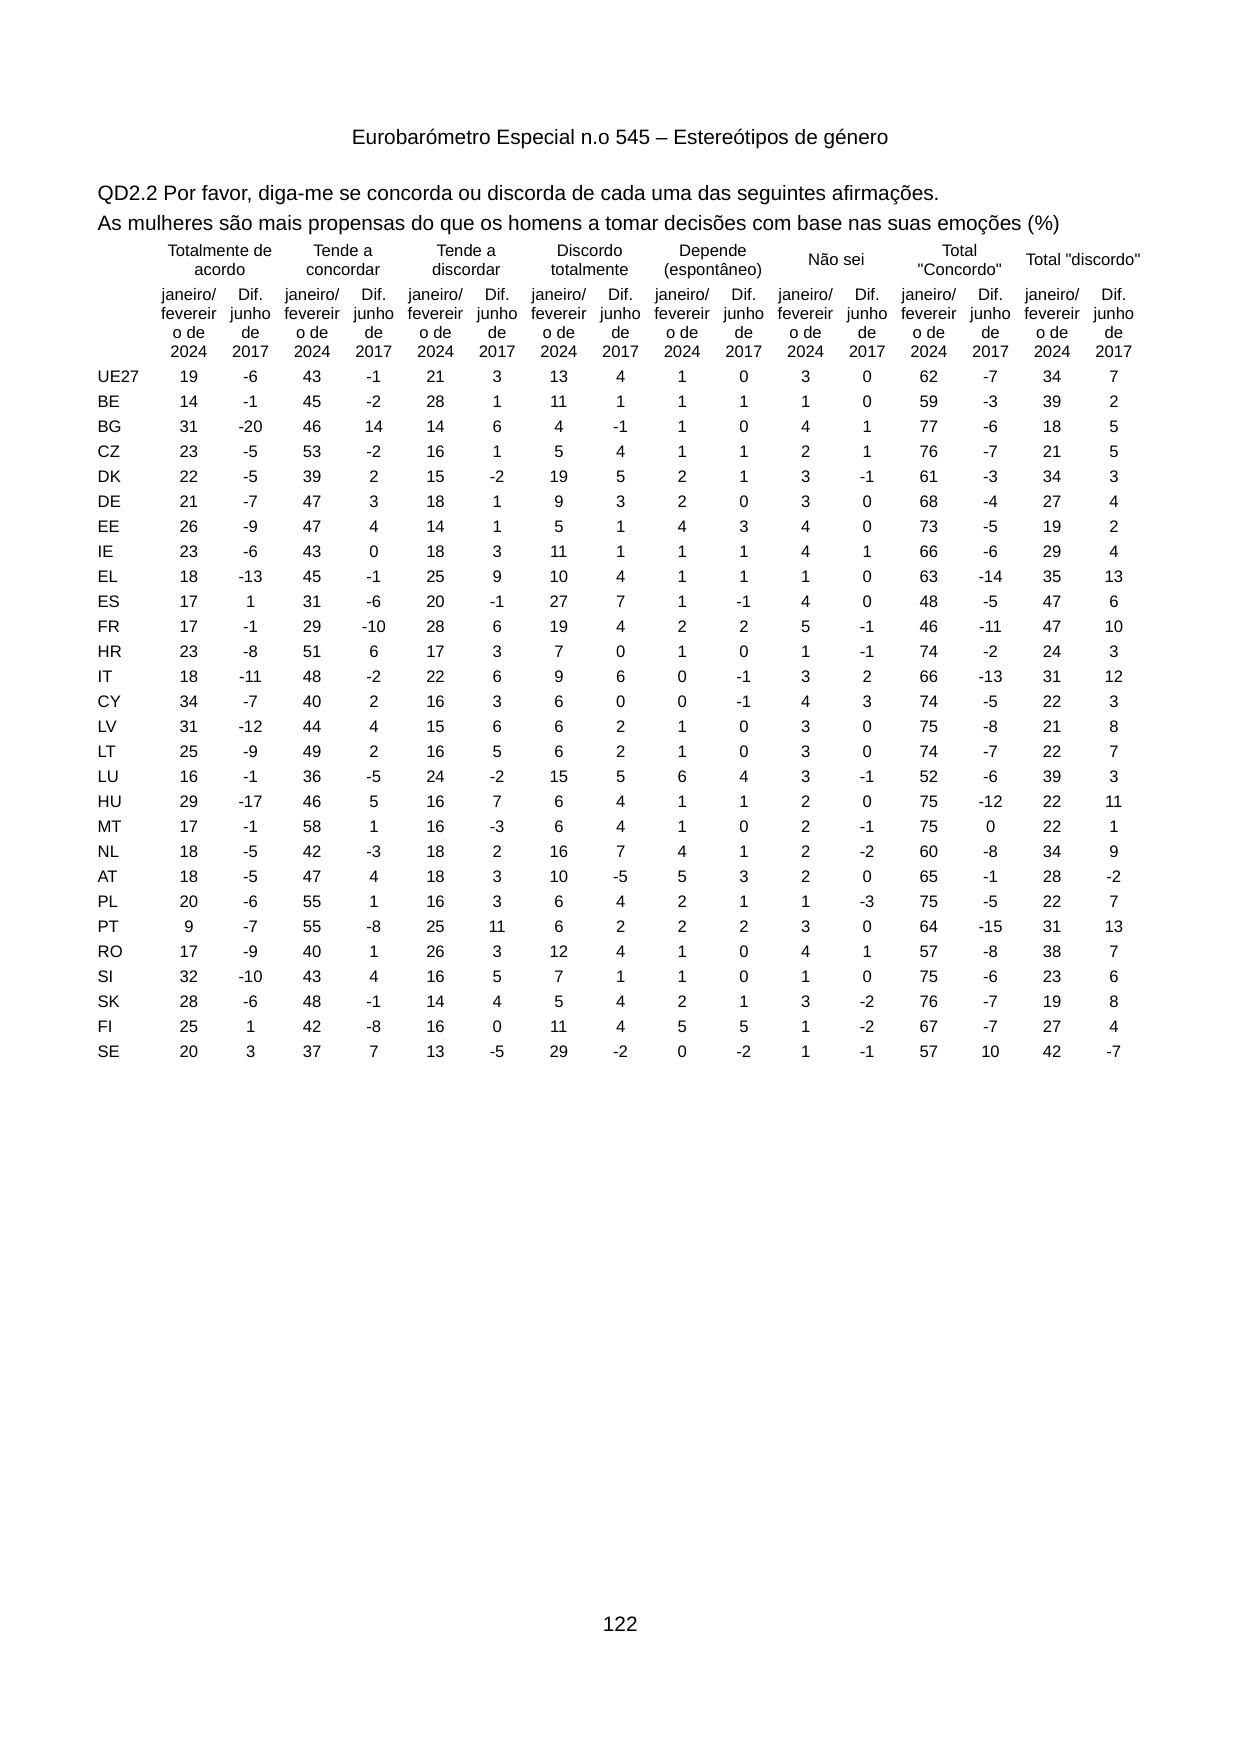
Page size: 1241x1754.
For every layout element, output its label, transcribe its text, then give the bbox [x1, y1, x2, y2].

table_cell 1 [651, 389, 713, 414]
table_cell 18 [158, 839, 219, 864]
table_cell 4 [590, 939, 651, 964]
table_cell -2 [1083, 864, 1144, 889]
table_cell 3 [220, 1039, 281, 1064]
table_cell 20 [405, 589, 466, 614]
table_cell 76 [898, 989, 959, 1014]
table_cell -7 [220, 489, 281, 514]
table_cell 2 [775, 439, 836, 464]
table_header QD2.2 Por favor, diga-me se concorda ou discorda de cada uma das seguintes afirmações. [95, 178, 1144, 208]
table_cell Dif. junho de 2017 [590, 282, 651, 364]
table_cell 3 [775, 739, 836, 764]
table_cell -5 [220, 439, 281, 464]
table_cell 16 [405, 789, 466, 814]
table_cell 40 [281, 689, 343, 714]
table_cell -10 [220, 964, 281, 989]
table_cell 18 [405, 839, 466, 864]
table_cell 1 [651, 439, 713, 464]
table_cell -8 [343, 1014, 404, 1039]
table_cell 16 [405, 964, 466, 989]
table_cell 75 [898, 889, 959, 914]
table_cell 4 [590, 564, 651, 589]
table_cell Dif. junho de 2017 [1083, 282, 1144, 364]
table_cell 21 [158, 489, 219, 514]
table_cell 44 [281, 714, 343, 739]
table_cell 17 [405, 639, 466, 664]
table_cell -2 [836, 1014, 898, 1039]
table_cell 13 [528, 364, 589, 389]
table_cell 2 [343, 689, 404, 714]
table_cell 1 [590, 514, 651, 539]
table_cell -2 [836, 839, 898, 864]
table_cell 2 [343, 464, 404, 489]
table_cell 40 [281, 939, 343, 964]
table_cell 4 [713, 764, 774, 789]
table_cell 0 [651, 689, 713, 714]
table_cell 1 [836, 939, 898, 964]
table_cell 18 [158, 664, 219, 689]
table_cell Dif. junho de 2017 [343, 282, 404, 364]
table_cell 2 [590, 714, 651, 739]
table_cell 74 [898, 739, 959, 764]
table_cell 14 [405, 514, 466, 539]
table_cell 3 [713, 514, 774, 539]
table_cell 4 [775, 514, 836, 539]
table_cell 4 [590, 889, 651, 914]
table_cell 9 [1083, 839, 1144, 864]
table_cell 76 [898, 439, 959, 464]
table_cell Dif. junho de 2017 [220, 282, 281, 364]
table_cell 9 [466, 564, 528, 589]
table_cell 14 [343, 414, 404, 439]
table_cell 16 [158, 764, 219, 789]
table_cell 28 [405, 389, 466, 414]
table_cell IE [95, 539, 158, 564]
table_cell 10 [528, 864, 589, 889]
table_cell 2 [651, 914, 713, 939]
table_cell janeiro/fevereiro de 2024 [405, 282, 466, 364]
table_cell 23 [158, 439, 219, 464]
table_cell 1 [713, 789, 774, 814]
table_cell 11 [528, 1014, 589, 1039]
table_cell -2 [466, 464, 528, 489]
table_cell -20 [220, 414, 281, 439]
table_cell 1 [590, 964, 651, 989]
table_cell BG [95, 414, 158, 439]
table_cell -8 [960, 939, 1021, 964]
table_cell 21 [1021, 439, 1083, 464]
table_cell 7 [466, 789, 528, 814]
table_cell 2 [651, 889, 713, 914]
table_cell 47 [1021, 614, 1083, 639]
table_cell 1 [713, 389, 774, 414]
table_cell 75 [898, 964, 959, 989]
table_cell 7 [1083, 364, 1144, 389]
table_cell -2 [343, 439, 404, 464]
table_cell 5 [1083, 439, 1144, 464]
table_cell 57 [898, 939, 959, 964]
table_cell 4 [775, 589, 836, 614]
table_cell 3 [466, 364, 528, 389]
table_cell PL [95, 889, 158, 914]
table_cell 0 [836, 714, 898, 739]
table_cell 0 [836, 914, 898, 939]
table_cell -6 [220, 889, 281, 914]
table_cell 6 [528, 739, 589, 764]
table_cell 5 [651, 1014, 713, 1039]
table_cell janeiro/fevereiro de 2024 [528, 282, 589, 364]
table_cell HU [95, 789, 158, 814]
table_cell 0 [836, 739, 898, 764]
table_cell -6 [220, 364, 281, 389]
table_cell 3 [775, 664, 836, 689]
table_cell 55 [281, 914, 343, 939]
table_cell Discordo totalmente [528, 238, 651, 282]
table_cell 1 [713, 439, 774, 464]
table_cell 5 [343, 789, 404, 814]
table_cell 5 [528, 439, 589, 464]
table_cell 34 [1021, 364, 1083, 389]
table_cell 1 [651, 964, 713, 989]
table_cell 47 [281, 489, 343, 514]
table_cell 24 [405, 764, 466, 789]
table_cell -1 [836, 1039, 898, 1064]
table_cell 34 [1021, 839, 1083, 864]
table_cell MT [95, 814, 158, 839]
table_cell 60 [898, 839, 959, 864]
table_cell 4 [590, 439, 651, 464]
table_cell 4 [775, 414, 836, 439]
table_cell 1 [775, 1014, 836, 1039]
table_cell 55 [281, 889, 343, 914]
table_cell 4 [590, 1014, 651, 1039]
table_cell 6 [590, 664, 651, 689]
table_cell -12 [960, 789, 1021, 814]
table_cell 59 [898, 389, 959, 414]
table_cell 66 [898, 539, 959, 564]
table_cell 1 [1083, 814, 1144, 839]
table_cell 17 [158, 614, 219, 639]
table_cell 5 [466, 739, 528, 764]
table_cell 48 [898, 589, 959, 614]
table_cell 0 [836, 489, 898, 514]
table_cell 0 [651, 664, 713, 689]
table_cell 2 [713, 614, 774, 639]
table_cell 5 [651, 864, 713, 889]
table_cell 11 [1083, 789, 1144, 814]
table_cell -12 [220, 714, 281, 739]
table_cell 31 [1021, 664, 1083, 689]
table_cell 1 [651, 564, 713, 589]
table_cell 11 [466, 914, 528, 939]
table_cell 7 [528, 964, 589, 989]
table_cell 2 [651, 614, 713, 639]
table_cell 9 [528, 664, 589, 689]
table_cell 25 [158, 739, 219, 764]
table_cell 4 [651, 514, 713, 539]
table_cell 73 [898, 514, 959, 539]
table_cell -1 [220, 814, 281, 839]
table_cell 4 [1083, 1014, 1144, 1039]
table_cell 0 [836, 364, 898, 389]
table_cell -14 [960, 564, 1021, 589]
table_cell 9 [528, 489, 589, 514]
table_cell 0 [713, 364, 774, 389]
table_cell 3 [466, 864, 528, 889]
table_cell 13 [1083, 564, 1144, 589]
table_cell -6 [960, 964, 1021, 989]
table_cell As mulheres são mais propensas do que os homens a tomar decisões com base nas suas emoções (%) [95, 208, 1144, 238]
table_cell 31 [158, 714, 219, 739]
table_cell RO [95, 939, 158, 964]
table_cell janeiro/fevereiro de 2024 [1021, 282, 1083, 364]
table_cell -7 [220, 914, 281, 939]
table_cell 48 [281, 664, 343, 689]
table_cell -13 [220, 564, 281, 589]
table_cell 4 [343, 964, 404, 989]
table_cell 51 [281, 639, 343, 664]
table_cell 18 [158, 564, 219, 589]
table_cell janeiro/fevereiro de 2024 [651, 282, 713, 364]
table_cell 20 [158, 889, 219, 914]
table_cell 3 [466, 889, 528, 914]
table_cell 21 [405, 364, 466, 389]
table_cell 4 [590, 814, 651, 839]
table_cell 1 [713, 989, 774, 1014]
table_cell 4 [466, 989, 528, 1014]
table_cell 17 [158, 939, 219, 964]
table_cell LV [95, 714, 158, 739]
table_cell -1 [343, 364, 404, 389]
table_cell 3 [590, 489, 651, 514]
table_cell 0 [836, 964, 898, 989]
table_cell 27 [1021, 489, 1083, 514]
table_cell 19 [1021, 989, 1083, 1014]
table_cell 3 [836, 689, 898, 714]
table_cell 2 [1083, 514, 1144, 539]
table_cell -3 [960, 464, 1021, 489]
table_cell 10 [1083, 614, 1144, 639]
table_cell 1 [466, 489, 528, 514]
table_cell 1 [836, 414, 898, 439]
table_cell 2 [343, 739, 404, 764]
table_cell Dif. junho de 2017 [466, 282, 528, 364]
table_cell 17 [158, 589, 219, 614]
table_cell 8 [1083, 989, 1144, 1014]
table_cell -1 [836, 764, 898, 789]
table_cell Dif. junho de 2017 [836, 282, 898, 364]
table_cell 3 [775, 464, 836, 489]
table_cell 18 [405, 539, 466, 564]
table_cell EL [95, 564, 158, 589]
table_cell 39 [1021, 764, 1083, 789]
table_cell -3 [466, 814, 528, 839]
table_cell 27 [528, 589, 589, 614]
table_cell 6 [1083, 964, 1144, 989]
table_cell 3 [466, 539, 528, 564]
table_cell LT [95, 739, 158, 764]
table_cell 43 [281, 539, 343, 564]
table_cell -7 [960, 989, 1021, 1014]
table_cell -2 [343, 664, 404, 689]
table_cell 4 [775, 689, 836, 714]
table_cell DE [95, 489, 158, 514]
table_cell -5 [466, 1039, 528, 1064]
table_cell janeiro/fevereiro de 2024 [898, 282, 959, 364]
table_cell -2 [836, 989, 898, 1014]
table_cell 7 [1083, 889, 1144, 914]
table_cell 29 [528, 1039, 589, 1064]
table_cell -7 [220, 689, 281, 714]
table_cell 6 [466, 414, 528, 439]
table_cell 53 [281, 439, 343, 464]
table_cell SE [95, 1039, 158, 1064]
table_cell 1 [836, 539, 898, 564]
table_cell CZ [95, 439, 158, 464]
table_cell NL [95, 839, 158, 864]
table_cell 22 [1021, 739, 1083, 764]
table_cell -1 [713, 664, 774, 689]
table_cell 1 [651, 814, 713, 839]
table_cell 29 [1021, 539, 1083, 564]
table_cell 15 [405, 714, 466, 739]
table_cell 47 [1021, 589, 1083, 614]
table_cell 34 [1021, 464, 1083, 489]
table_cell -17 [220, 789, 281, 814]
table_cell -3 [343, 839, 404, 864]
table_cell AT [95, 864, 158, 889]
table_cell 75 [898, 714, 959, 739]
table_cell 16 [405, 889, 466, 914]
table_cell 1 [220, 1014, 281, 1039]
table_cell 5 [590, 464, 651, 489]
table_cell 0 [713, 489, 774, 514]
table_cell 2 [590, 914, 651, 939]
table_cell -5 [960, 589, 1021, 614]
table_cell 3 [775, 714, 836, 739]
table_cell 34 [158, 689, 219, 714]
table_cell 12 [1083, 664, 1144, 689]
table_cell 1 [775, 639, 836, 664]
table_cell 46 [281, 789, 343, 814]
table_cell -9 [220, 739, 281, 764]
table_cell 7 [1083, 739, 1144, 764]
table_cell 8 [1083, 714, 1144, 739]
table_cell [95, 282, 158, 364]
table_cell 1 [775, 964, 836, 989]
table_cell 5 [775, 614, 836, 639]
table_cell 4 [343, 864, 404, 889]
table_cell 2 [775, 839, 836, 864]
table_cell 38 [1021, 939, 1083, 964]
table_cell 74 [898, 639, 959, 664]
table_cell 21 [1021, 714, 1083, 739]
table_cell janeiro/fevereiro de 2024 [158, 282, 219, 364]
table_cell 2 [651, 489, 713, 514]
table_cell 1 [220, 589, 281, 614]
table_cell 0 [836, 514, 898, 539]
table_cell 5 [1083, 414, 1144, 439]
table_cell 74 [898, 689, 959, 714]
table_cell 4 [1083, 489, 1144, 514]
table_cell 29 [281, 614, 343, 639]
table_cell 31 [281, 589, 343, 614]
table_cell Depende (espontâneo) [651, 238, 774, 282]
table_cell 3 [466, 639, 528, 664]
table_cell 16 [405, 739, 466, 764]
table_cell 1 [836, 439, 898, 464]
table_cell -1 [220, 389, 281, 414]
table_cell 22 [405, 664, 466, 689]
table_cell -5 [960, 889, 1021, 914]
table_cell 11 [528, 539, 589, 564]
table_cell 18 [405, 489, 466, 514]
table_cell 3 [713, 864, 774, 889]
table_cell -7 [960, 1014, 1021, 1039]
table_cell -6 [960, 764, 1021, 789]
table_cell 16 [405, 814, 466, 839]
table_cell 32 [158, 964, 219, 989]
table_cell 1 [651, 364, 713, 389]
table_cell 2 [836, 664, 898, 689]
table_cell 1 [466, 439, 528, 464]
table_cell 24 [1021, 639, 1083, 664]
table_cell 1 [466, 389, 528, 414]
table_cell -6 [960, 539, 1021, 564]
table_cell 3 [466, 939, 528, 964]
table_cell HR [95, 639, 158, 664]
table_cell 1 [713, 464, 774, 489]
table_cell 25 [158, 1014, 219, 1039]
table_cell 14 [405, 989, 466, 1014]
table_cell 2 [1083, 389, 1144, 414]
table_cell 0 [713, 964, 774, 989]
table_cell 0 [836, 389, 898, 414]
table_cell 31 [1021, 914, 1083, 939]
table_cell -5 [960, 689, 1021, 714]
table_cell 45 [281, 389, 343, 414]
table_cell -5 [220, 464, 281, 489]
table_cell 42 [281, 839, 343, 864]
table_cell -13 [960, 664, 1021, 689]
table_cell 14 [405, 414, 466, 439]
table_cell 1 [343, 814, 404, 839]
table_cell 46 [281, 414, 343, 439]
table_cell 1 [775, 1039, 836, 1064]
table_cell 7 [1083, 939, 1144, 964]
table_cell 1 [775, 564, 836, 589]
table_cell 43 [281, 364, 343, 389]
table_cell 68 [898, 489, 959, 514]
table_cell IT [95, 664, 158, 689]
table_cell 6 [343, 639, 404, 664]
table_cell 39 [1021, 389, 1083, 414]
table_cell -1 [220, 764, 281, 789]
table_cell 23 [1021, 964, 1083, 989]
table_cell 26 [158, 514, 219, 539]
table_cell -5 [960, 514, 1021, 539]
table_cell 3 [775, 989, 836, 1014]
table_cell 6 [466, 714, 528, 739]
table_cell 45 [281, 564, 343, 589]
table_cell -8 [220, 639, 281, 664]
table_cell 1 [775, 389, 836, 414]
table_cell janeiro/fevereiro de 2024 [281, 282, 343, 364]
table_cell 0 [713, 639, 774, 664]
table_cell 47 [281, 864, 343, 889]
table_cell 75 [898, 789, 959, 814]
table_cell 57 [898, 1039, 959, 1064]
table_cell 25 [405, 914, 466, 939]
table_cell 0 [590, 639, 651, 664]
table_cell 12 [528, 939, 589, 964]
table_cell 42 [281, 1014, 343, 1039]
table_cell [95, 238, 158, 282]
table_cell 3 [1083, 764, 1144, 789]
table_cell janeiro/fevereiro de 2024 [775, 282, 836, 364]
table_cell Não sei [775, 238, 898, 282]
table_cell 3 [775, 764, 836, 789]
table_cell ES [95, 589, 158, 614]
table_cell 18 [1021, 414, 1083, 439]
table_cell FI [95, 1014, 158, 1039]
table_cell 16 [405, 689, 466, 714]
table_cell 13 [405, 1039, 466, 1064]
table_cell 5 [466, 964, 528, 989]
table_cell -6 [960, 414, 1021, 439]
table_cell 0 [590, 689, 651, 714]
table_cell 6 [466, 664, 528, 689]
table_cell 28 [405, 614, 466, 639]
table_cell 0 [713, 939, 774, 964]
table_cell 6 [528, 714, 589, 739]
table_cell -15 [960, 914, 1021, 939]
table_cell 25 [405, 564, 466, 589]
table_cell 3 [343, 489, 404, 514]
table_cell 3 [466, 689, 528, 714]
table_cell 0 [713, 814, 774, 839]
table_cell 2 [775, 814, 836, 839]
table_cell 46 [898, 614, 959, 639]
table_cell 0 [713, 414, 774, 439]
table_cell 18 [158, 864, 219, 889]
table_cell 22 [1021, 789, 1083, 814]
table_cell -2 [590, 1039, 651, 1064]
table_cell 6 [528, 689, 589, 714]
table_cell 11 [528, 389, 589, 414]
table_cell -6 [220, 539, 281, 564]
table_cell -2 [960, 639, 1021, 664]
table_cell -1 [836, 639, 898, 664]
table_cell EE [95, 514, 158, 539]
table_cell -3 [836, 889, 898, 914]
table_cell -1 [836, 814, 898, 839]
table_cell -4 [960, 489, 1021, 514]
table_cell 2 [713, 914, 774, 939]
table_cell 52 [898, 764, 959, 789]
table_cell 67 [898, 1014, 959, 1039]
table_cell 7 [590, 839, 651, 864]
table_cell 22 [1021, 689, 1083, 714]
table_cell -6 [220, 989, 281, 1014]
table_cell -7 [1083, 1039, 1144, 1064]
table_cell 6 [528, 789, 589, 814]
table_cell 1 [651, 639, 713, 664]
table_cell -11 [960, 614, 1021, 639]
table_cell -9 [220, 939, 281, 964]
table_cell 17 [158, 814, 219, 839]
table_cell 3 [775, 489, 836, 514]
table_cell 2 [775, 864, 836, 889]
table_cell Dif. junho de 2017 [713, 282, 774, 364]
table_cell 1 [713, 839, 774, 864]
table_cell -9 [220, 514, 281, 539]
table_cell 4 [590, 364, 651, 389]
table_cell 4 [528, 414, 589, 439]
table_cell 3 [1083, 639, 1144, 664]
table_cell Total "discordo" [1021, 238, 1144, 282]
table_cell 7 [528, 639, 589, 664]
table_cell 1 [343, 889, 404, 914]
table_cell -1 [713, 589, 774, 614]
table_cell 10 [528, 564, 589, 589]
table_cell 63 [898, 564, 959, 589]
table_cell 0 [713, 714, 774, 739]
table_cell 75 [898, 814, 959, 839]
table_cell 18 [405, 864, 466, 889]
table_cell 47 [281, 514, 343, 539]
table_cell 0 [343, 539, 404, 564]
table_cell 0 [836, 789, 898, 814]
table_cell 1 [466, 514, 528, 539]
table_cell -7 [960, 364, 1021, 389]
table_cell 1 [775, 889, 836, 914]
table_cell 1 [590, 389, 651, 414]
table_cell 4 [775, 539, 836, 564]
table_cell 5 [528, 514, 589, 539]
table_cell -2 [343, 389, 404, 414]
table_cell CY [95, 689, 158, 714]
table_cell 4 [775, 939, 836, 964]
table_cell 16 [528, 839, 589, 864]
table_cell 2 [590, 739, 651, 764]
table_cell 64 [898, 914, 959, 939]
table_cell 7 [343, 1039, 404, 1064]
table_cell -7 [960, 439, 1021, 464]
table_cell -1 [343, 989, 404, 1014]
table_cell Tende a concordar [281, 238, 404, 282]
table_cell 14 [158, 389, 219, 414]
table_cell 5 [528, 989, 589, 1014]
table_cell 28 [158, 989, 219, 1014]
table_cell -5 [590, 864, 651, 889]
table_cell 6 [528, 889, 589, 914]
table_cell 48 [281, 989, 343, 1014]
table_cell -5 [220, 864, 281, 889]
table_cell -2 [713, 1039, 774, 1064]
table_cell 39 [281, 464, 343, 489]
table_cell Total "Concordo" [898, 238, 1021, 282]
table_cell -1 [343, 564, 404, 589]
table_cell 1 [651, 939, 713, 964]
table_cell -3 [960, 389, 1021, 414]
table_cell -7 [960, 739, 1021, 764]
table_cell 23 [158, 639, 219, 664]
table_cell 28 [1021, 864, 1083, 889]
table_cell -6 [343, 589, 404, 614]
table_cell 1 [651, 589, 713, 614]
table_cell 0 [466, 1014, 528, 1039]
table_cell Tende a discordar [405, 238, 528, 282]
table_cell 9 [158, 914, 219, 939]
table_cell -5 [220, 839, 281, 864]
table_cell 1 [651, 539, 713, 564]
table_cell 66 [898, 664, 959, 689]
table_cell 1 [651, 414, 713, 439]
table_cell 4 [590, 614, 651, 639]
table_cell 0 [651, 1039, 713, 1064]
table_cell 1 [651, 714, 713, 739]
table_cell 58 [281, 814, 343, 839]
table_cell 22 [1021, 814, 1083, 839]
table_cell 13 [1083, 914, 1144, 939]
table_cell 3 [1083, 464, 1144, 489]
table_cell 1 [713, 564, 774, 589]
table_cell -11 [220, 664, 281, 689]
table_cell 23 [158, 539, 219, 564]
table_cell 4 [343, 514, 404, 539]
table_cell FR [95, 614, 158, 639]
table_cell 62 [898, 364, 959, 389]
table_cell LU [95, 764, 158, 789]
table_cell 2 [651, 464, 713, 489]
table_cell 19 [528, 464, 589, 489]
table_cell -1 [590, 414, 651, 439]
table_cell 4 [343, 714, 404, 739]
table_cell 65 [898, 864, 959, 889]
table_cell Totalmente de acordo [158, 238, 281, 282]
table_cell 0 [836, 864, 898, 889]
table_cell -1 [713, 689, 774, 714]
table_cell 1 [343, 939, 404, 964]
table_cell -1 [960, 864, 1021, 889]
table_cell 61 [898, 464, 959, 489]
table_cell 1 [713, 889, 774, 914]
table_cell 4 [1083, 539, 1144, 564]
table_cell 27 [1021, 1014, 1083, 1039]
table_cell 4 [590, 989, 651, 1014]
table_cell 1 [713, 539, 774, 564]
table_cell 4 [590, 789, 651, 814]
table_cell 3 [775, 364, 836, 389]
table_cell 15 [405, 464, 466, 489]
table_cell 0 [836, 564, 898, 589]
table_cell -8 [960, 714, 1021, 739]
table_cell 26 [405, 939, 466, 964]
table_cell -1 [836, 614, 898, 639]
table_cell 15 [528, 764, 589, 789]
table_cell 0 [836, 589, 898, 614]
table_cell 6 [528, 814, 589, 839]
table_cell 16 [405, 1014, 466, 1039]
table_cell Dif. junho de 2017 [960, 282, 1021, 364]
table_cell -5 [343, 764, 404, 789]
table_cell 6 [466, 614, 528, 639]
table_cell -8 [960, 839, 1021, 864]
table_cell 2 [651, 989, 713, 1014]
table_cell 20 [158, 1039, 219, 1064]
table_cell 0 [960, 814, 1021, 839]
table_cell 37 [281, 1039, 343, 1064]
table_cell 1 [651, 739, 713, 764]
table_cell 19 [528, 614, 589, 639]
table_cell 35 [1021, 564, 1083, 589]
table_cell 22 [158, 464, 219, 489]
table_cell 36 [281, 764, 343, 789]
table_cell 6 [651, 764, 713, 789]
table_cell 49 [281, 739, 343, 764]
table_cell 43 [281, 964, 343, 989]
table_cell 0 [713, 739, 774, 764]
table_cell 77 [898, 414, 959, 439]
table_cell 7 [590, 589, 651, 614]
table_cell 16 [405, 439, 466, 464]
table_cell -1 [220, 614, 281, 639]
table_cell PT [95, 914, 158, 939]
table_cell -1 [466, 589, 528, 614]
table_cell 5 [590, 764, 651, 789]
table_cell 19 [1021, 514, 1083, 539]
table_cell DK [95, 464, 158, 489]
table_cell UE27 [95, 364, 158, 389]
table_cell 10 [960, 1039, 1021, 1064]
table_cell 42 [1021, 1039, 1083, 1064]
table_cell SI [95, 964, 158, 989]
table_cell BE [95, 389, 158, 414]
table_cell -2 [466, 764, 528, 789]
table_cell 4 [651, 839, 713, 864]
table_cell 6 [528, 914, 589, 939]
table_cell 29 [158, 789, 219, 814]
table_cell SK [95, 989, 158, 1014]
table_cell 31 [158, 414, 219, 439]
table_cell 22 [1021, 889, 1083, 914]
table_cell -8 [343, 914, 404, 939]
table_cell 3 [775, 914, 836, 939]
table_cell 1 [590, 539, 651, 564]
table_cell 1 [651, 789, 713, 814]
table_cell 2 [466, 839, 528, 864]
table_cell 3 [1083, 689, 1144, 714]
table_cell 19 [158, 364, 219, 389]
table_cell 6 [1083, 589, 1144, 614]
table_cell 5 [713, 1014, 774, 1039]
table_cell -1 [836, 464, 898, 489]
table_cell -10 [343, 614, 404, 639]
table_cell 2 [775, 789, 836, 814]
